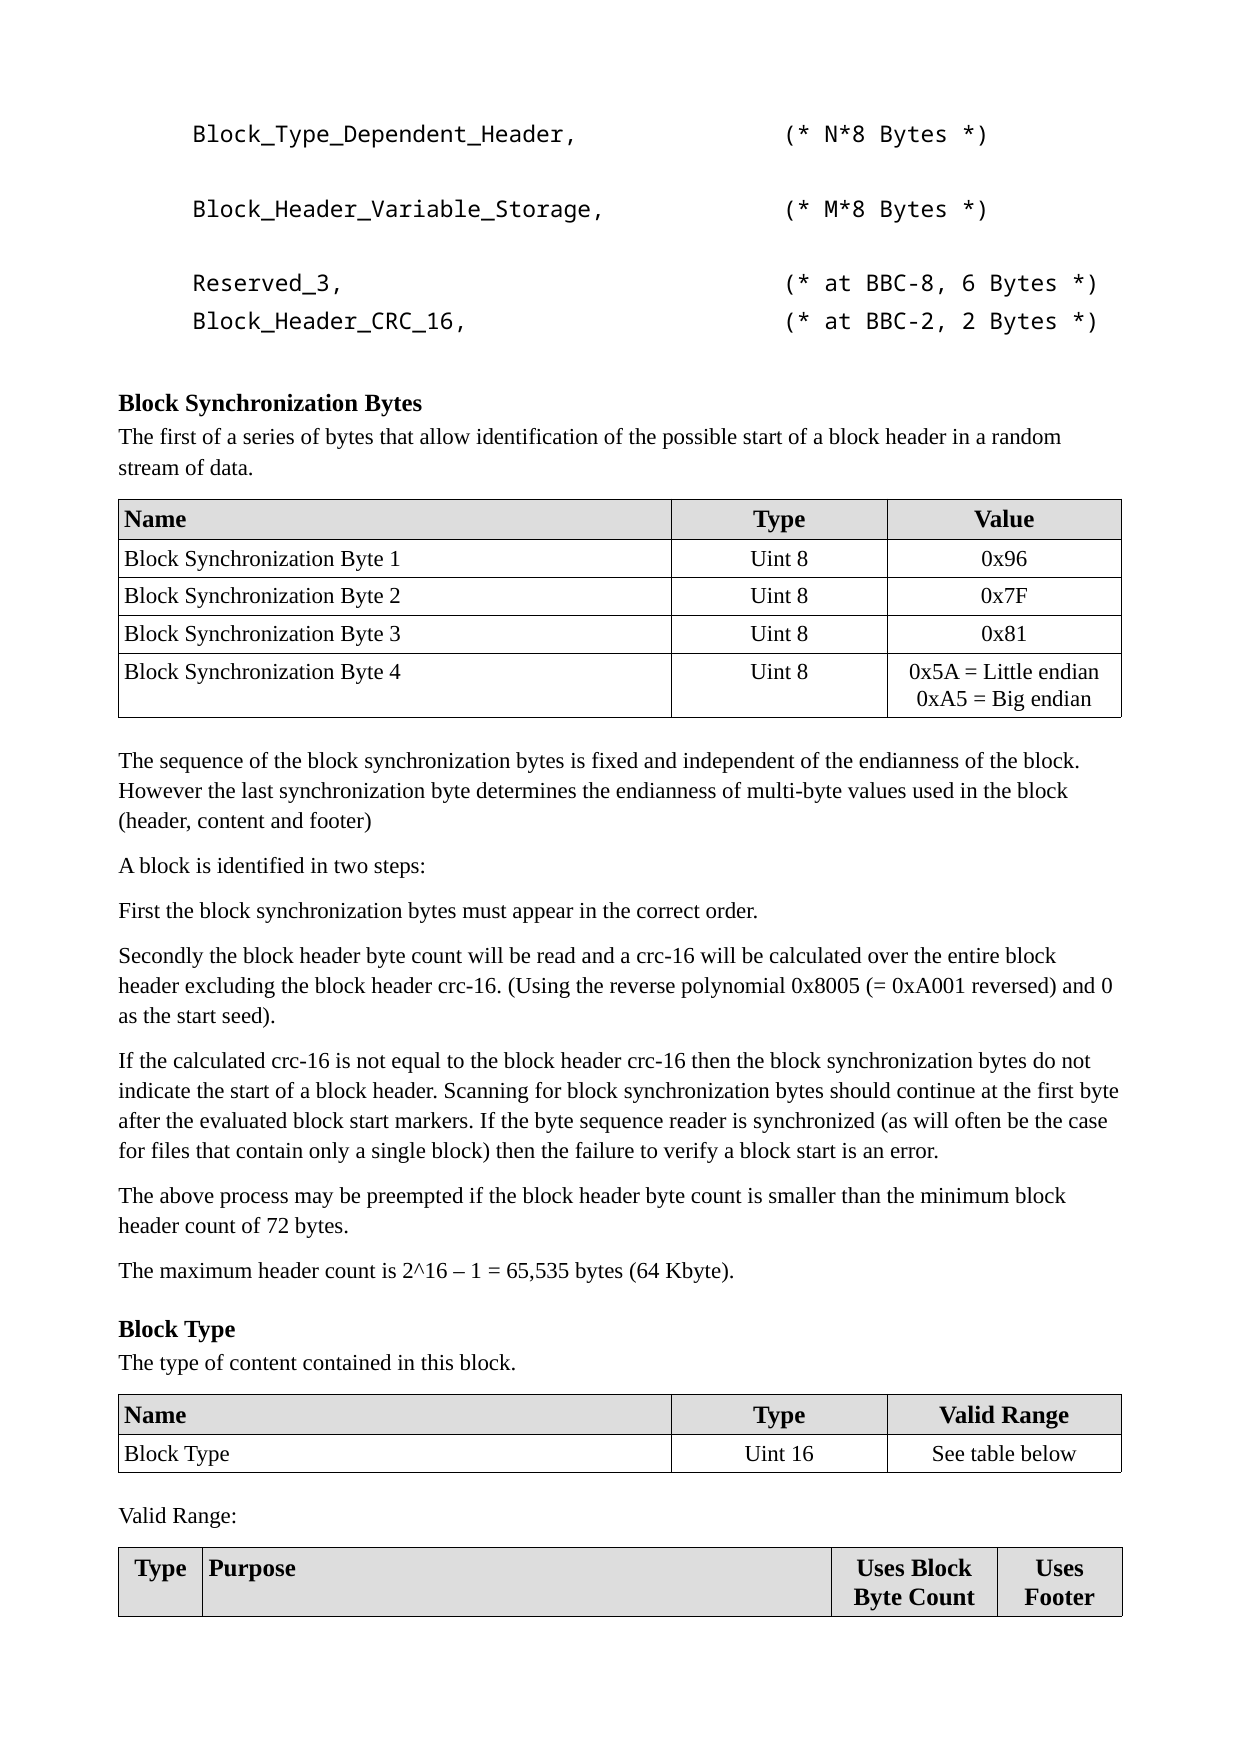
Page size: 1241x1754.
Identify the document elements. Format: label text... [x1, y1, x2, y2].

table_cell Uint 8 [672, 540, 887, 577]
table_header Valid Range [888, 1395, 1121, 1434]
table_header Type [672, 500, 887, 539]
table_header Purpose [203, 1548, 831, 1616]
table_cell 0x5A = Little endian 0xA5 = Big endian [888, 654, 1121, 717]
table_header Type [672, 1395, 887, 1434]
table_header Name [119, 1395, 671, 1434]
subtitle Block Synchronization Bytes [118, 389, 1122, 417]
text Block_Header_CRC_16, (* at BBC-2, 2 Bytes *) [118, 304, 1122, 336]
text The first of a series of bytes that allow identification of the possible start of a block header in a random stream of data. [118, 423, 1122, 480]
table_cell Block Synchronization Byte 3 [119, 616, 671, 652]
text The maximum header count is 2^16 – 1 = 65,535 bytes (64 Kbyte). [118, 1257, 1122, 1284]
text First the block synchronization bytes must appear in the correct order. [118, 897, 1122, 923]
table_header Uses Footer [998, 1548, 1122, 1616]
text Block_Type_Dependent_Header, (* N*8 Bytes *) [118, 118, 1122, 149]
text The sequence of the block synchronization bytes is fixed and independent of the endianness of the block. However the last synchronization byte determines the endianness of multi-byte values used in the block (header, content and footer) [118, 747, 1122, 834]
table_header Value [888, 500, 1121, 539]
text The above process may be preempted if the block header byte count is smaller than the minimum block header count of 72 bytes. [118, 1182, 1122, 1239]
text If the calculated crc-16 is not equal to the block header crc-16 then the block synchronization bytes do not indicate the start of a block header. Scanning for block synchronization bytes should continue at the first byte after the evaluated block start markers. If the byte sequence reader is synchronized (as will often be the case for files that contain only a single block) then the failure to verify a block start is an error. [118, 1047, 1122, 1164]
table_cell 0x81 [888, 616, 1121, 652]
table_cell Block Synchronization Byte 4 [119, 654, 671, 717]
text A block is identified in two steps: [118, 852, 1122, 878]
text Block_Header_Variable_Storage, (* M*8 Bytes *) [118, 193, 1122, 224]
table_cell 0x96 [888, 540, 1121, 577]
table_cell Uint 8 [672, 616, 887, 652]
table_cell Block Synchronization Byte 2 [119, 578, 671, 614]
table_cell Uint 16 [672, 1435, 887, 1472]
table_cell Block Synchronization Byte 1 [119, 540, 671, 577]
table_cell Block Type [119, 1435, 671, 1472]
table_cell 0x7F [888, 578, 1121, 614]
table_header Name [119, 500, 671, 539]
subtitle Block Type [118, 1314, 1122, 1343]
text The type of content contained in this block. [118, 1349, 1122, 1375]
table_cell Uint 8 [672, 578, 887, 614]
table_header Type [119, 1548, 202, 1616]
table_cell See table below [888, 1435, 1121, 1472]
table_header Uses Block Byte Count [832, 1548, 997, 1616]
text Valid Range: [118, 1502, 1122, 1528]
table_cell Uint 8 [672, 654, 887, 717]
text Secondly the block header byte count will be read and a crc-16 will be calculated over the entire block header excluding the block header crc-16. (Using the reverse polynomial 0x8005 (= 0xA001 reversed) and 0 as the start seed). [118, 942, 1122, 1028]
text Reserved_3, (* at BBC-8, 6 Bytes *) [118, 267, 1122, 298]
